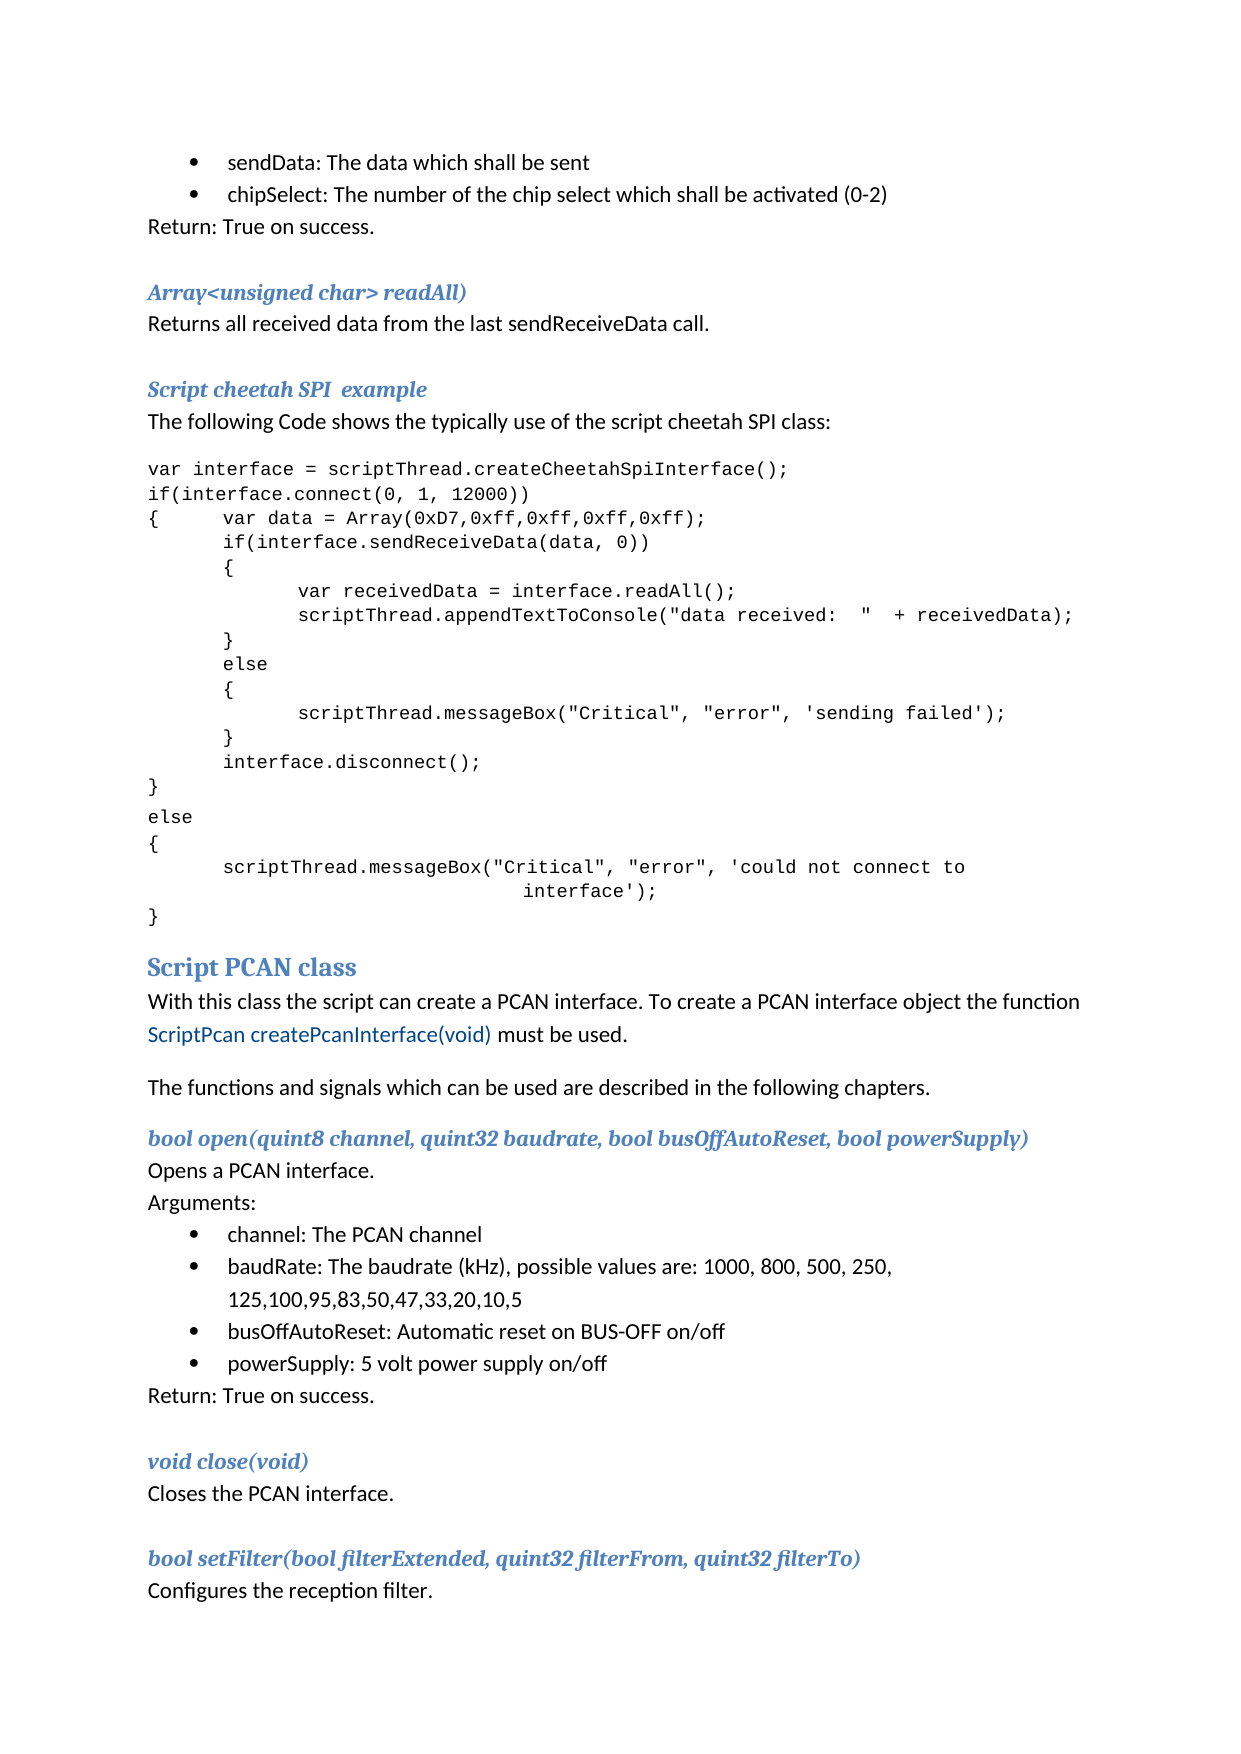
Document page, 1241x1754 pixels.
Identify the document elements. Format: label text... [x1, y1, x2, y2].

subtitle Script PCAN class [148, 952, 1093, 983]
text scriptThread.appendTextToConsole("data received: " + receivedData); [74, 606, 1093, 627]
text } [74, 907, 1093, 928]
text Arguments: [148, 1188, 1093, 1216]
text Return: True on success. [148, 212, 1093, 240]
text { [74, 833, 1093, 855]
text Return: True on success. [148, 1381, 1093, 1409]
text var receivedData = interface.readAll(); [74, 582, 1093, 603]
text Returns all received data from the last sendReceiveData call. [148, 309, 1093, 337]
text Opens a PCAN interface. [148, 1156, 1093, 1184]
text scriptThread.messageBox("Critical", "error", 'sending failed'); [74, 704, 1093, 725]
text The functions and signals which can be used are described in the following chapters. [148, 1073, 1093, 1101]
subtitle void close(void) [148, 1448, 1093, 1475]
text { [74, 557, 1093, 579]
list chipSelect: The number of the chip select which shall be activated (0-2) [190, 180, 1093, 208]
text Closes the PCAN interface. [148, 1479, 1093, 1507]
text if(interface.sendReceiveData(data, 0)) [74, 533, 1093, 554]
list baudRate: The baudrate (kHz), possible values are: 1000, 800, 500, 250, 125,100,95,83,50,47,33,20,10,5 [190, 1252, 1093, 1313]
text var interface = scriptThread.createCheetahSpiInterface(); [148, 460, 1093, 481]
text else [74, 801, 1093, 829]
text } [74, 631, 1093, 652]
text } [74, 777, 1093, 798]
text interface.disconnect(); [74, 752, 1093, 774]
subtitle bool setFilter(bool filterExtended, quint32 filterFrom, quint32 filterTo) [148, 1546, 1093, 1572]
subtitle bool open(quint8 channel, quint32 baudrate, bool busOffAutoReset, bool powerSupply) [148, 1126, 1093, 1152]
text scriptThread.messageBox("Critical", "error", 'could not connect to interface'); [74, 858, 1093, 903]
subtitle Array<unsigned char> readAll) [148, 279, 1093, 306]
text With this class the script can create a PCAN interface. To create a PCAN interface object the function ScriptPcan createPcanInterface(void) must be used. [148, 987, 1093, 1048]
text else [74, 655, 1093, 676]
text if(interface.connect(0, 1, 12000)) [74, 484, 1093, 506]
list sendData: The data which shall be sent [190, 148, 1093, 176]
text } [74, 728, 1093, 749]
text { [74, 679, 1093, 701]
list busOffAutoReset: Automatic reset on BUS-OFF on/off [190, 1317, 1093, 1345]
text The following Code shows the typically use of the script cheetah SPI class: [148, 407, 1093, 435]
text { var data = Array(0xD7,0xff,0xff,0xff,0xff); [74, 509, 1093, 530]
subtitle Script cheetah SPI example [148, 377, 1093, 403]
list channel: The PCAN channel [190, 1220, 1093, 1248]
list powerSupply: 5 volt power supply on/off [190, 1349, 1093, 1377]
text Configures the reception filter. [148, 1576, 1093, 1604]
